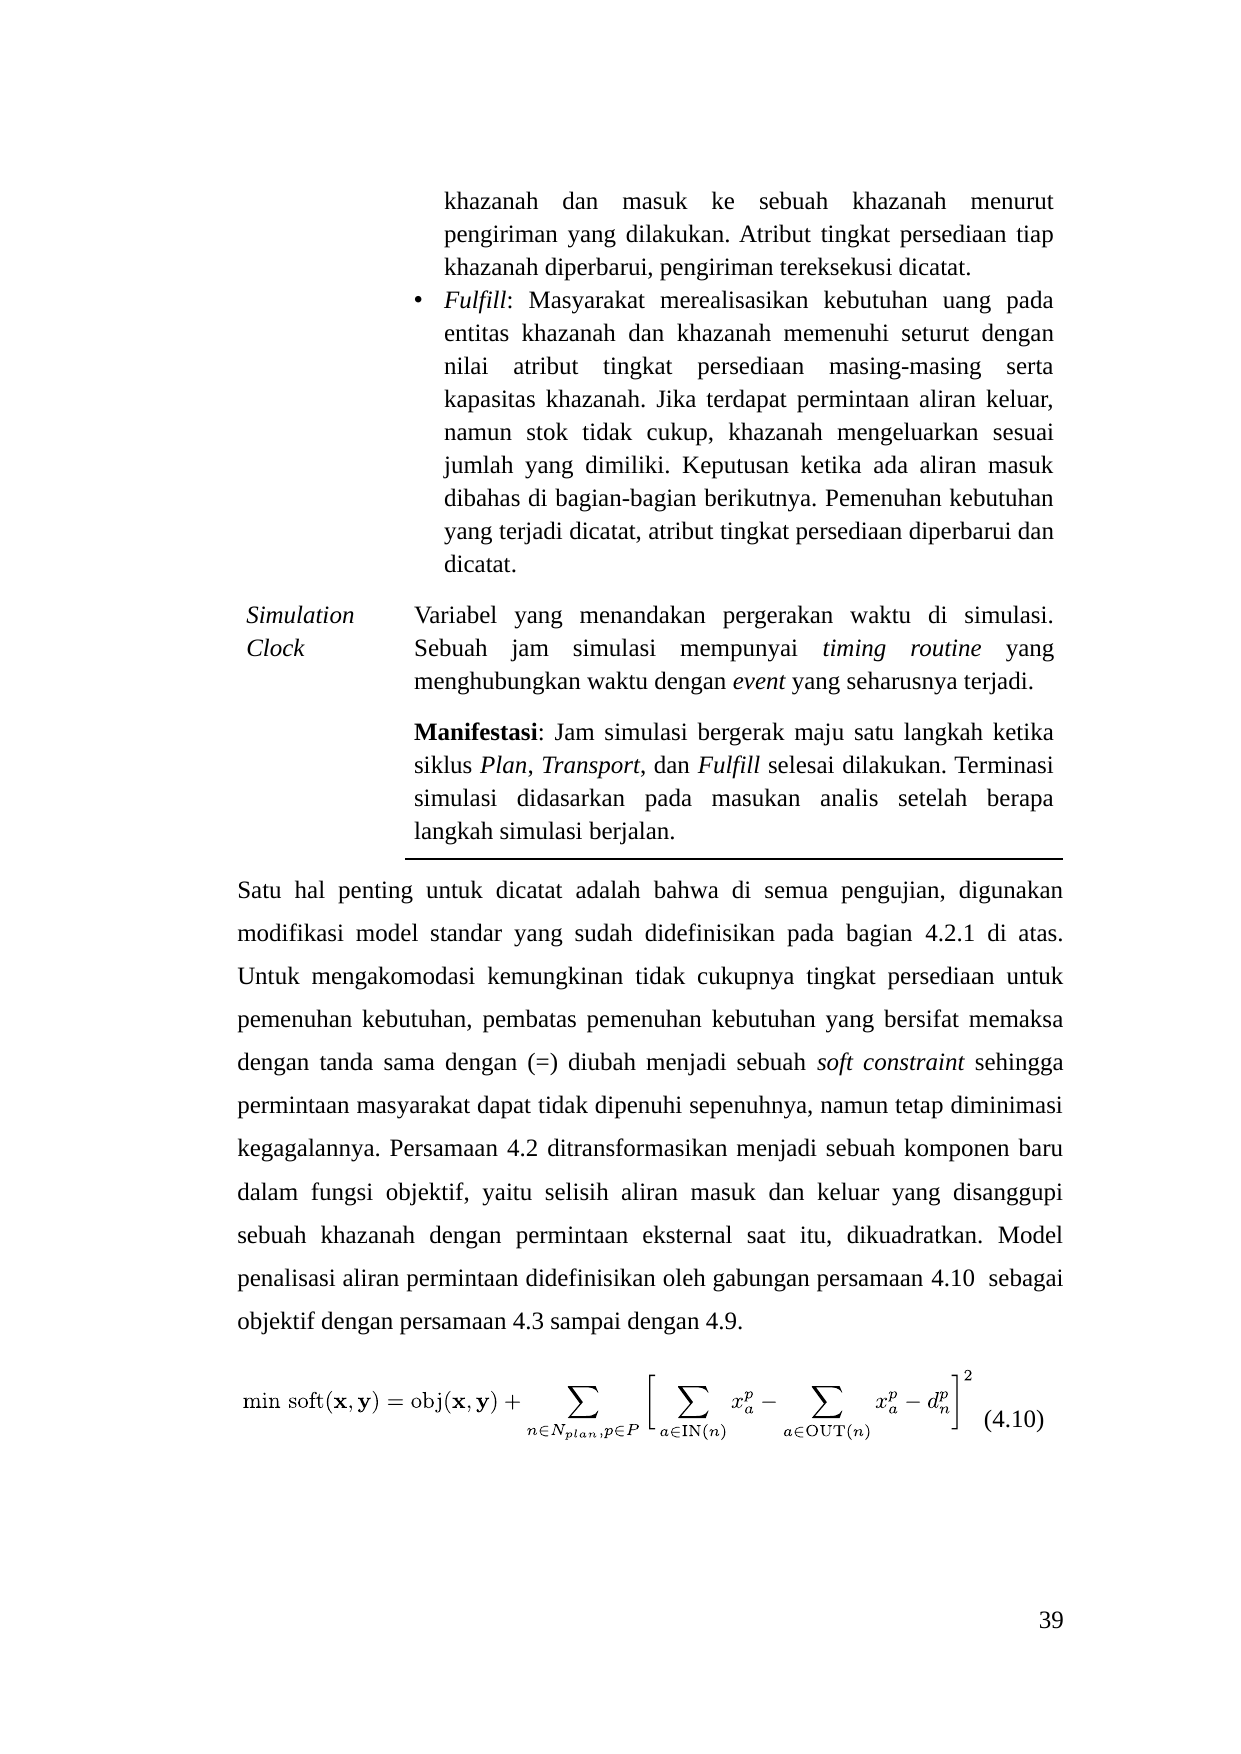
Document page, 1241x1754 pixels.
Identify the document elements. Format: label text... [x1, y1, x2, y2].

table_cell khazanah dan masuk ke sebuah khazanah menurut pengiriman yang dilakukan. Atribut tingkat persediaan tiap khazanah diperbarui, pengiriman tereksekusi dicatat. Fulfill: Masyarakat merealisasikan kebutuhan uang pada entitas khazanah dan khazanah memenuhi seturut dengan nilai atribut tingkat persediaan masing-masing serta kapasitas khazanah. Jika terdapat permintaan aliran keluar, namun stok tidak cukup, khazanah mengeluarkan sesuai jumlah yang dimiliki. Keputusan ketika ada aliran masuk dibahas di bagian-bagian berikutnya. Pemenuhan kebutuhan yang terjadi dicatat, atribut tingkat persediaan diperbarui dan dicatat. [405, 177, 1063, 591]
table_cell Manifestasi: Jam simulasi bergerak maju satu langkah ketika siklus Plan, Transport, dan Fulfill selesai dilakukan. Terminasi simulasi didasarkan pada masukan analis setelah berapa langkah simulasi berjalan. [405, 708, 1063, 858]
table_header (4.10) [978, 1364, 1063, 1477]
table_cell Simulation Clock [237, 591, 405, 858]
table_cell Variabel yang menandakan pergerakan waktu di simulasi. Sebuah jam simulasi mempunyai timing routine yang menghubungkan waktu dengan event yang seharusnya terjadi. [405, 591, 1063, 708]
text Satu hal penting untuk dicatat adalah bahwa di semua pengujian, digunakan modifikasi model standar yang sudah didefinisikan pada bagian 4.2.1 di atas. Untuk mengakomodasi kemungkinan tidak cukupnya tingkat persediaan untuk pemenuhan kebutuhan, pembatas pemenuhan kebutuhan yang bersifat memaksa dengan tanda sama dengan (=) diubah menjadi sebuah soft constraint sehingga permintaan masyarakat dapat tidak dipenuhi sepenuhnya, namun tetap diminimasi kegagalannya. Persamaan 4.2 ditransformasikan menjadi sebuah komponen baru dalam fungsi objektif, yaitu selisih aliran masuk dan keluar yang disanggupi sebuah khazanah dengan permintaan eksternal saat itu, dikuadratkan. Model penalisasi aliran permintaan didefinisikan oleh gabungan persamaan 4.10 sebagai objektif dengan persamaan 4.3 sampai dengan 4.9. [237, 875, 1063, 1335]
table_header [237, 1364, 978, 1477]
